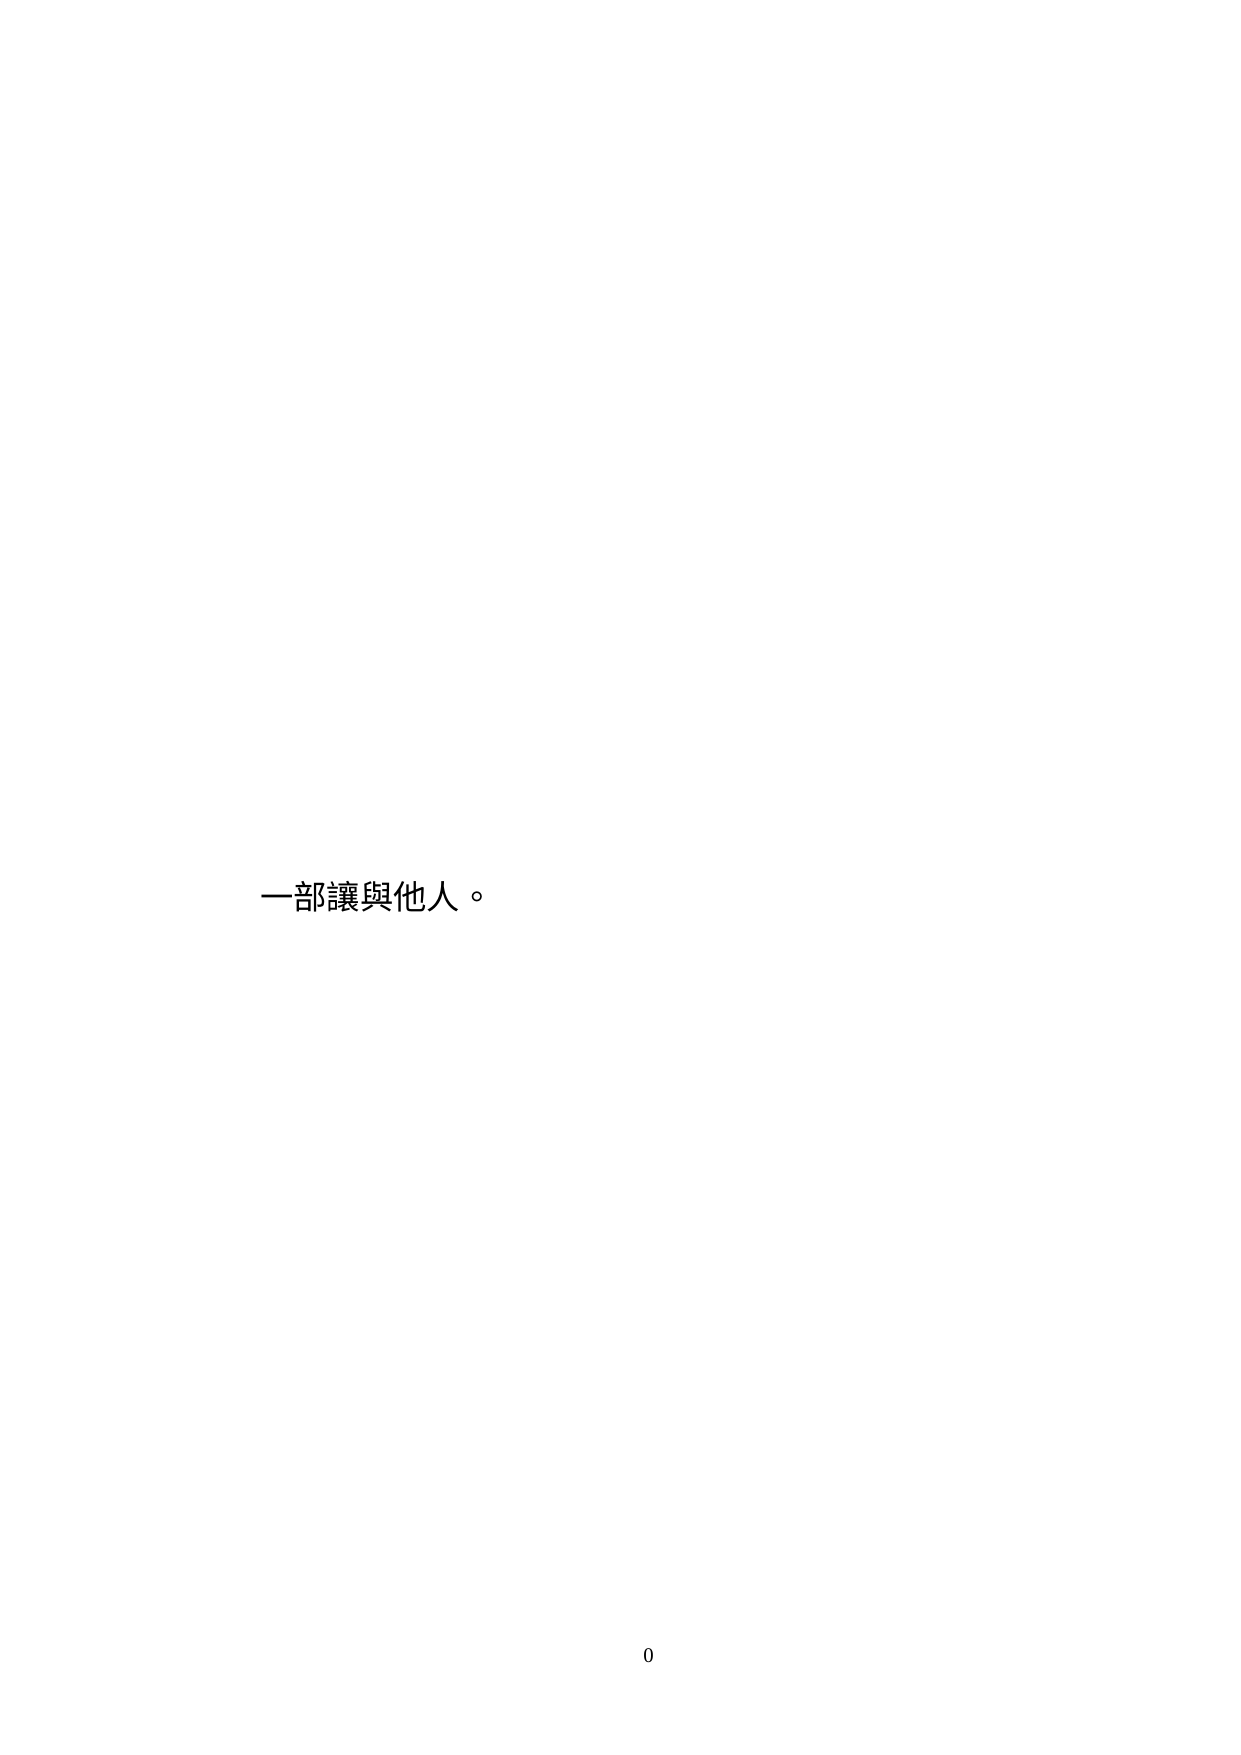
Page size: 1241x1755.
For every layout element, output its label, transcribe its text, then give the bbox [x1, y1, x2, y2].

text 一部讓與他人。 [98, 854, 1110, 916]
